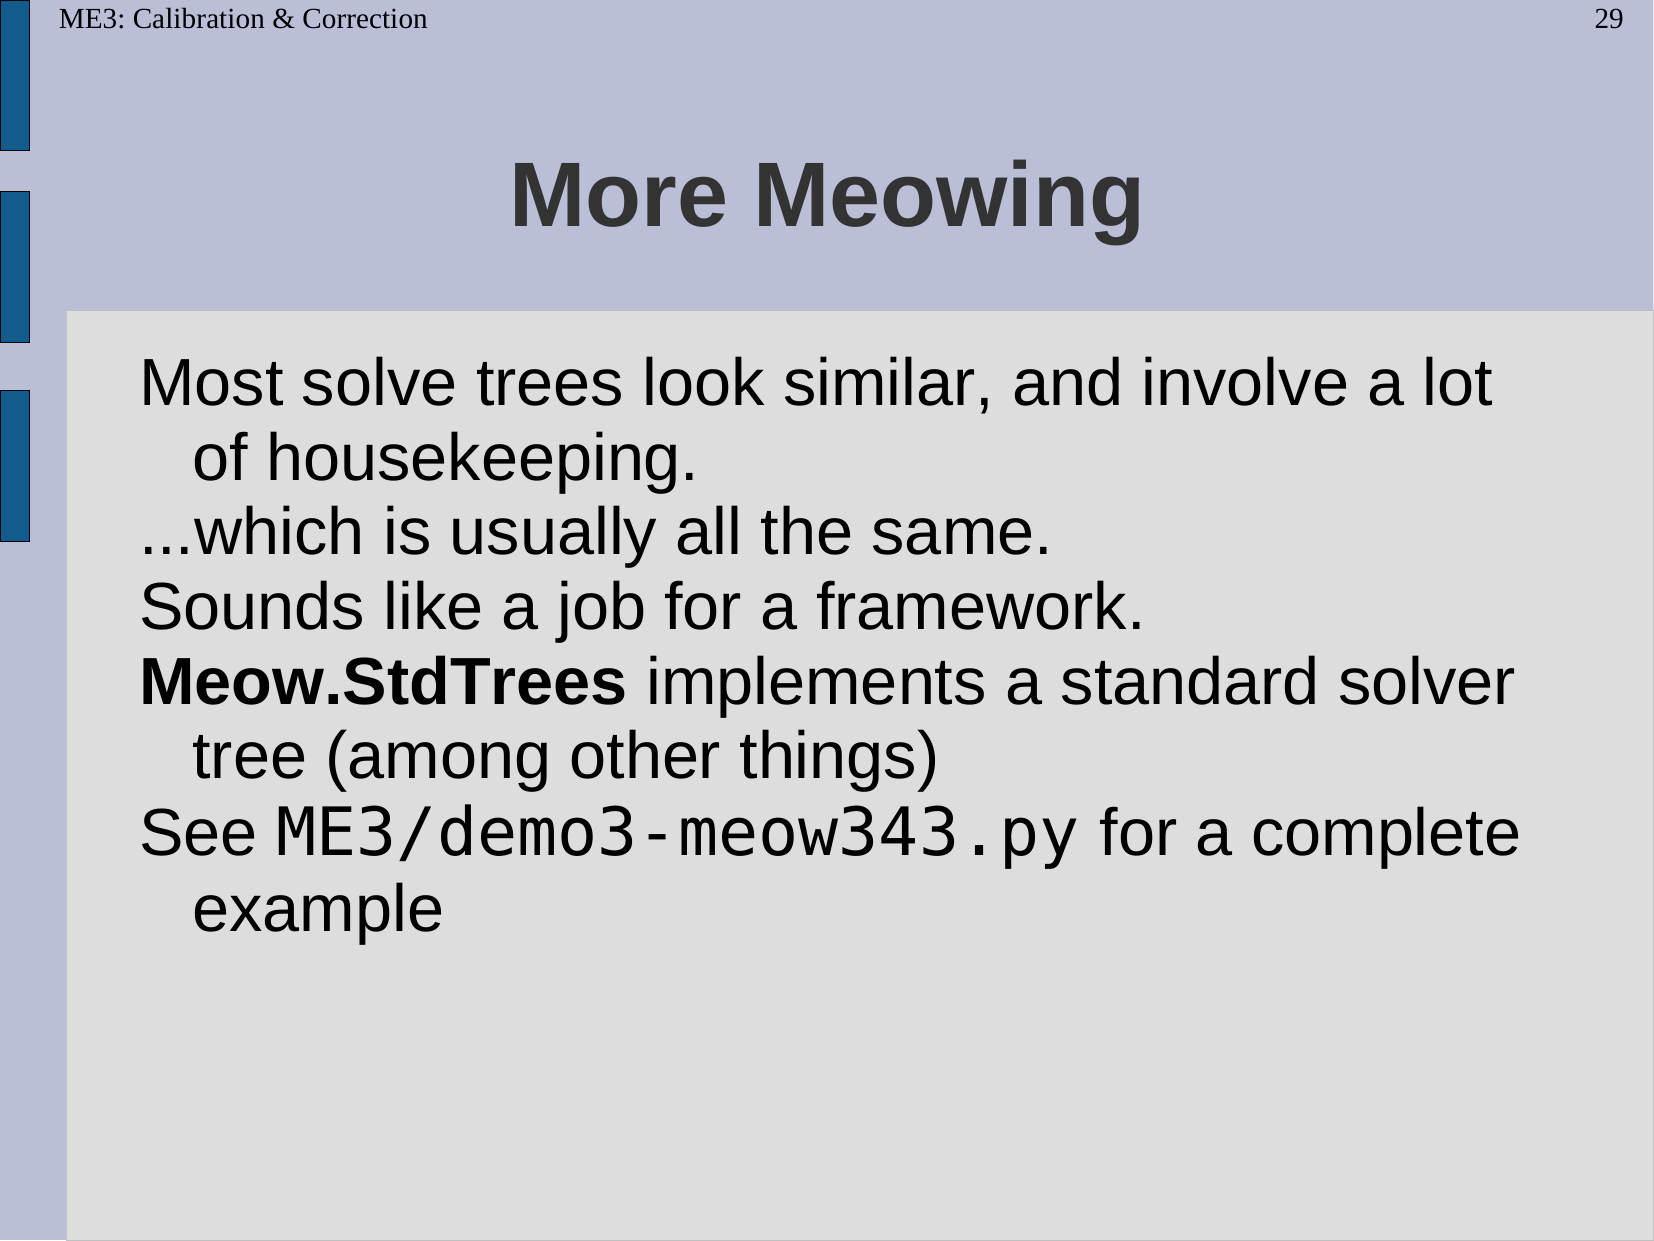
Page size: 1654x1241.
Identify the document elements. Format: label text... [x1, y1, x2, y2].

list Most solve trees look similar, and involve a lot of housekeeping. ...which is usually all the same. Sounds like a job for a framework. Meow.StdTrees implements a standard solver tree (among other things) See ME3/demo3-meow343.py for a complete example [121, 344, 1534, 1112]
title More Meowing [121, 98, 1534, 291]
